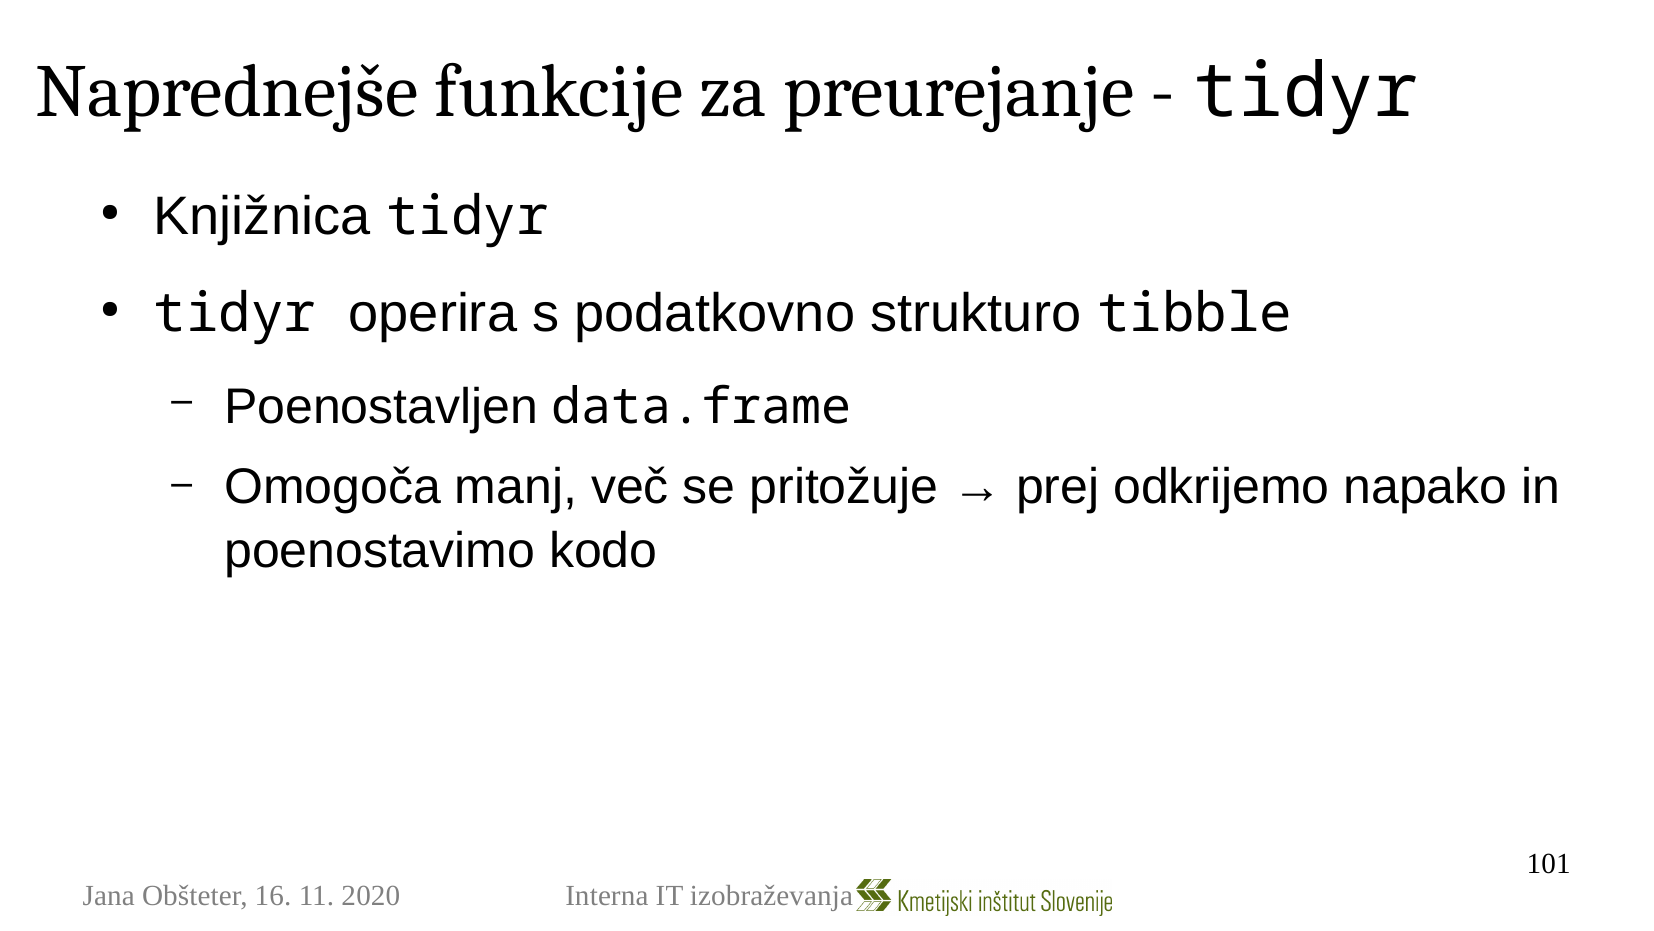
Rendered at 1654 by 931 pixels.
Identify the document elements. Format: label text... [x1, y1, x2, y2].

list Knjižnica tidyr tidyr operira s podatkovno strukturo tibble Poenostavljen data.frame Omogoča manj, več se pritožuje → prej odkrijemo napako in poenostavimo kodo [82, 165, 1642, 827]
picture [856, 879, 1112, 916]
title Naprednejše funkcije za preurejanje - tidyr [35, 6, 1524, 169]
